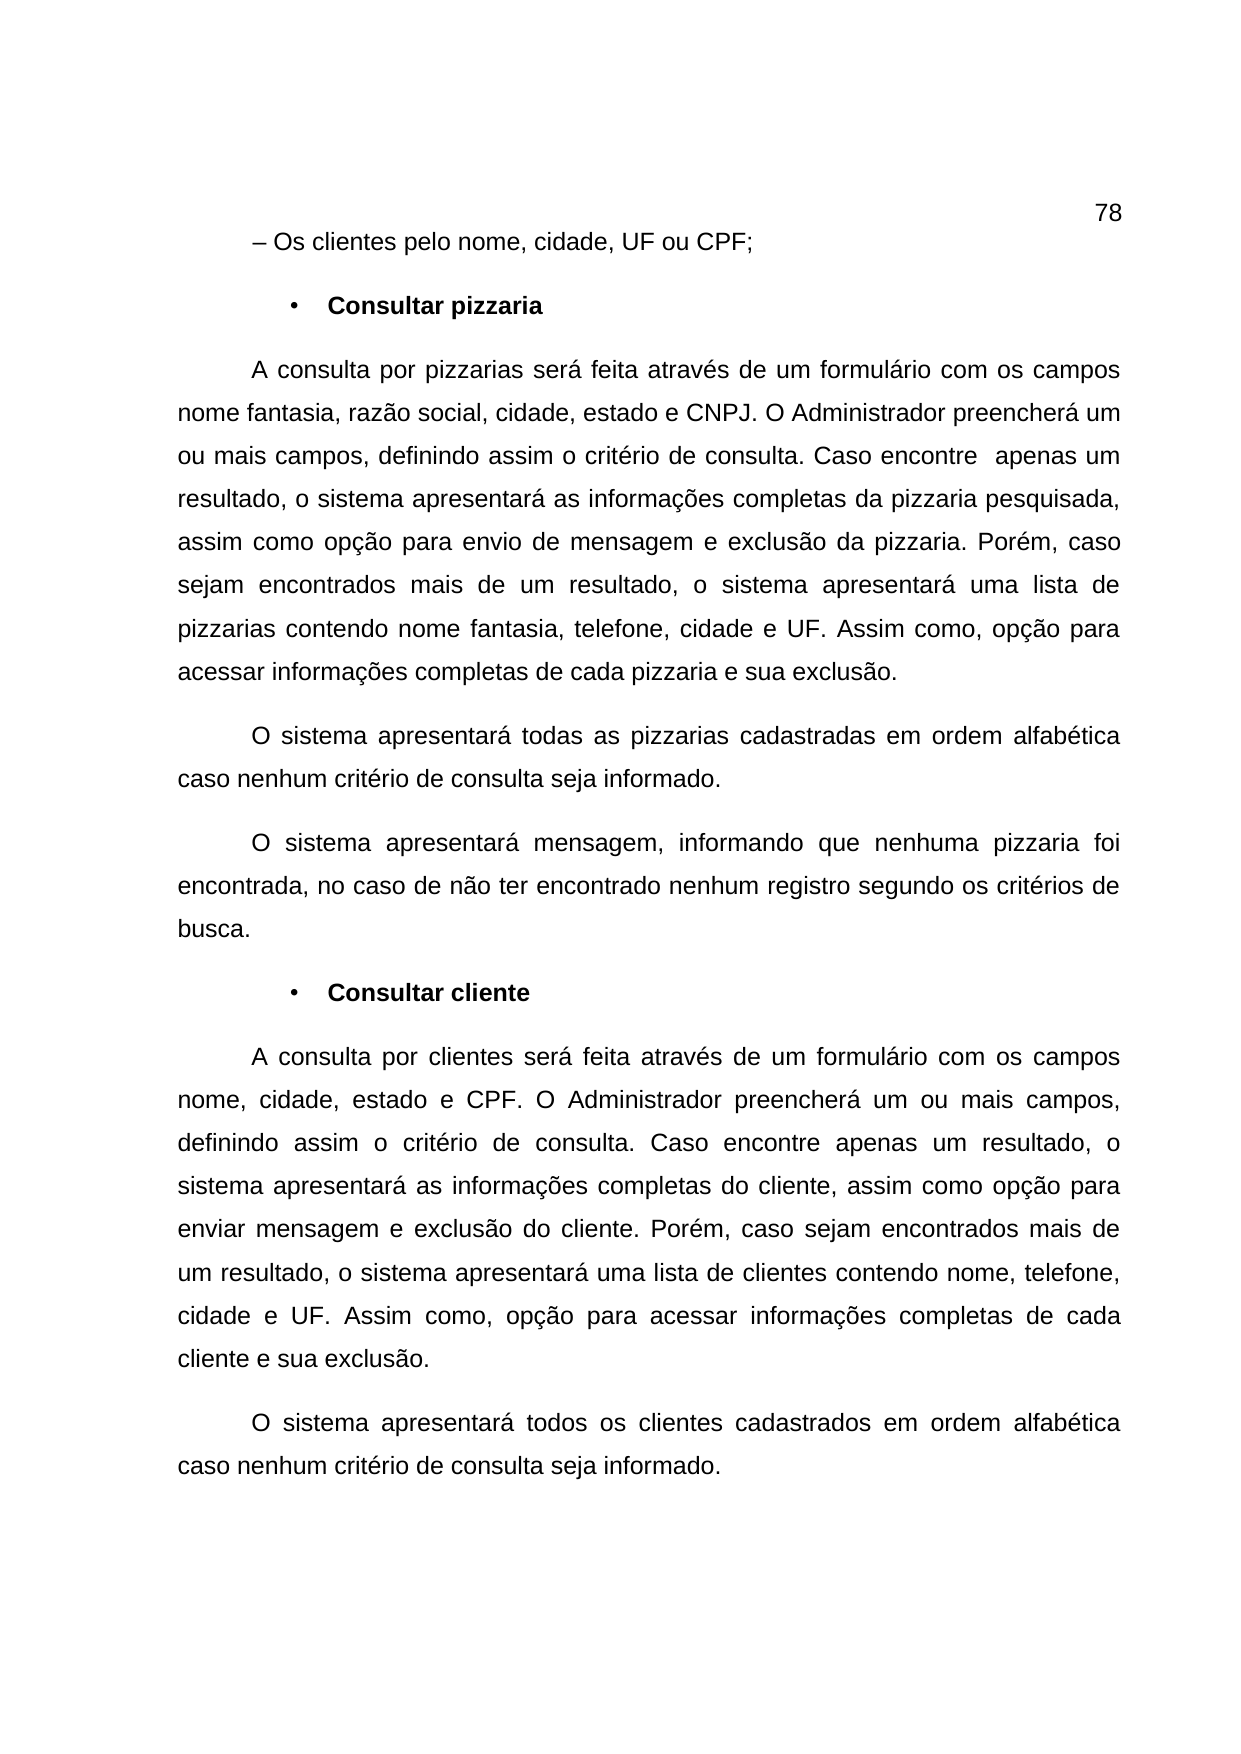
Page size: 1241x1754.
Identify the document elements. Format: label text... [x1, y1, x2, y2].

list O sistema apresentará mensagem, informando que nenhuma pizzaria foi encontrada, no caso de não ter encontrado nenhum registro segundo os critérios de busca. [177, 828, 1122, 943]
list A consulta por clientes será feita através de um formulário com os campos nome, cidade, estado e CPF. O Administrador preencherá um ou mais campos, definindo assim o critério de consulta. Caso encontre apenas um resultado, o sistema apresentará as informações completas do cliente, assim como opção para enviar mensagem e exclusão do cliente. Porém, caso sejam encontrados mais de um resultado, o sistema apresentará uma lista de clientes contendo nome, telefone, cidade e UF. Assim como, opção para acessar informações completas de cada cliente e sua exclusão. [177, 1042, 1122, 1373]
list Consultar cliente [290, 978, 1122, 1007]
list A consulta por pizzarias será feita através de um formulário com os campos nome fantasia, razão social, cidade, estado e CNPJ. O Administrador preencherá um ou mais campos, definindo assim o critério de consulta. Caso encontre apenas um resultado, o sistema apresentará as informações completas da pizzaria pesquisada, assim como opção para envio de mensagem e exclusão da pizzaria. Porém, caso sejam encontrados mais de um resultado, o sistema apresentará uma lista de pizzarias contendo nome fantasia, telefone, cidade e UF. Assim como, opção para acessar informações completas de cada pizzaria e sua exclusão. [177, 355, 1122, 685]
list – Os clientes pelo nome, cidade, UF ou CPF; [215, 227, 1122, 256]
list O sistema apresentará todos os clientes cadastrados em ordem alfabética caso nenhum critério de consulta seja informado. [177, 1408, 1122, 1480]
list Consultar pizzaria [290, 291, 1122, 319]
list O sistema apresentará todas as pizzarias cadastradas em ordem alfabética caso nenhum critério de consulta seja informado. [177, 721, 1122, 792]
